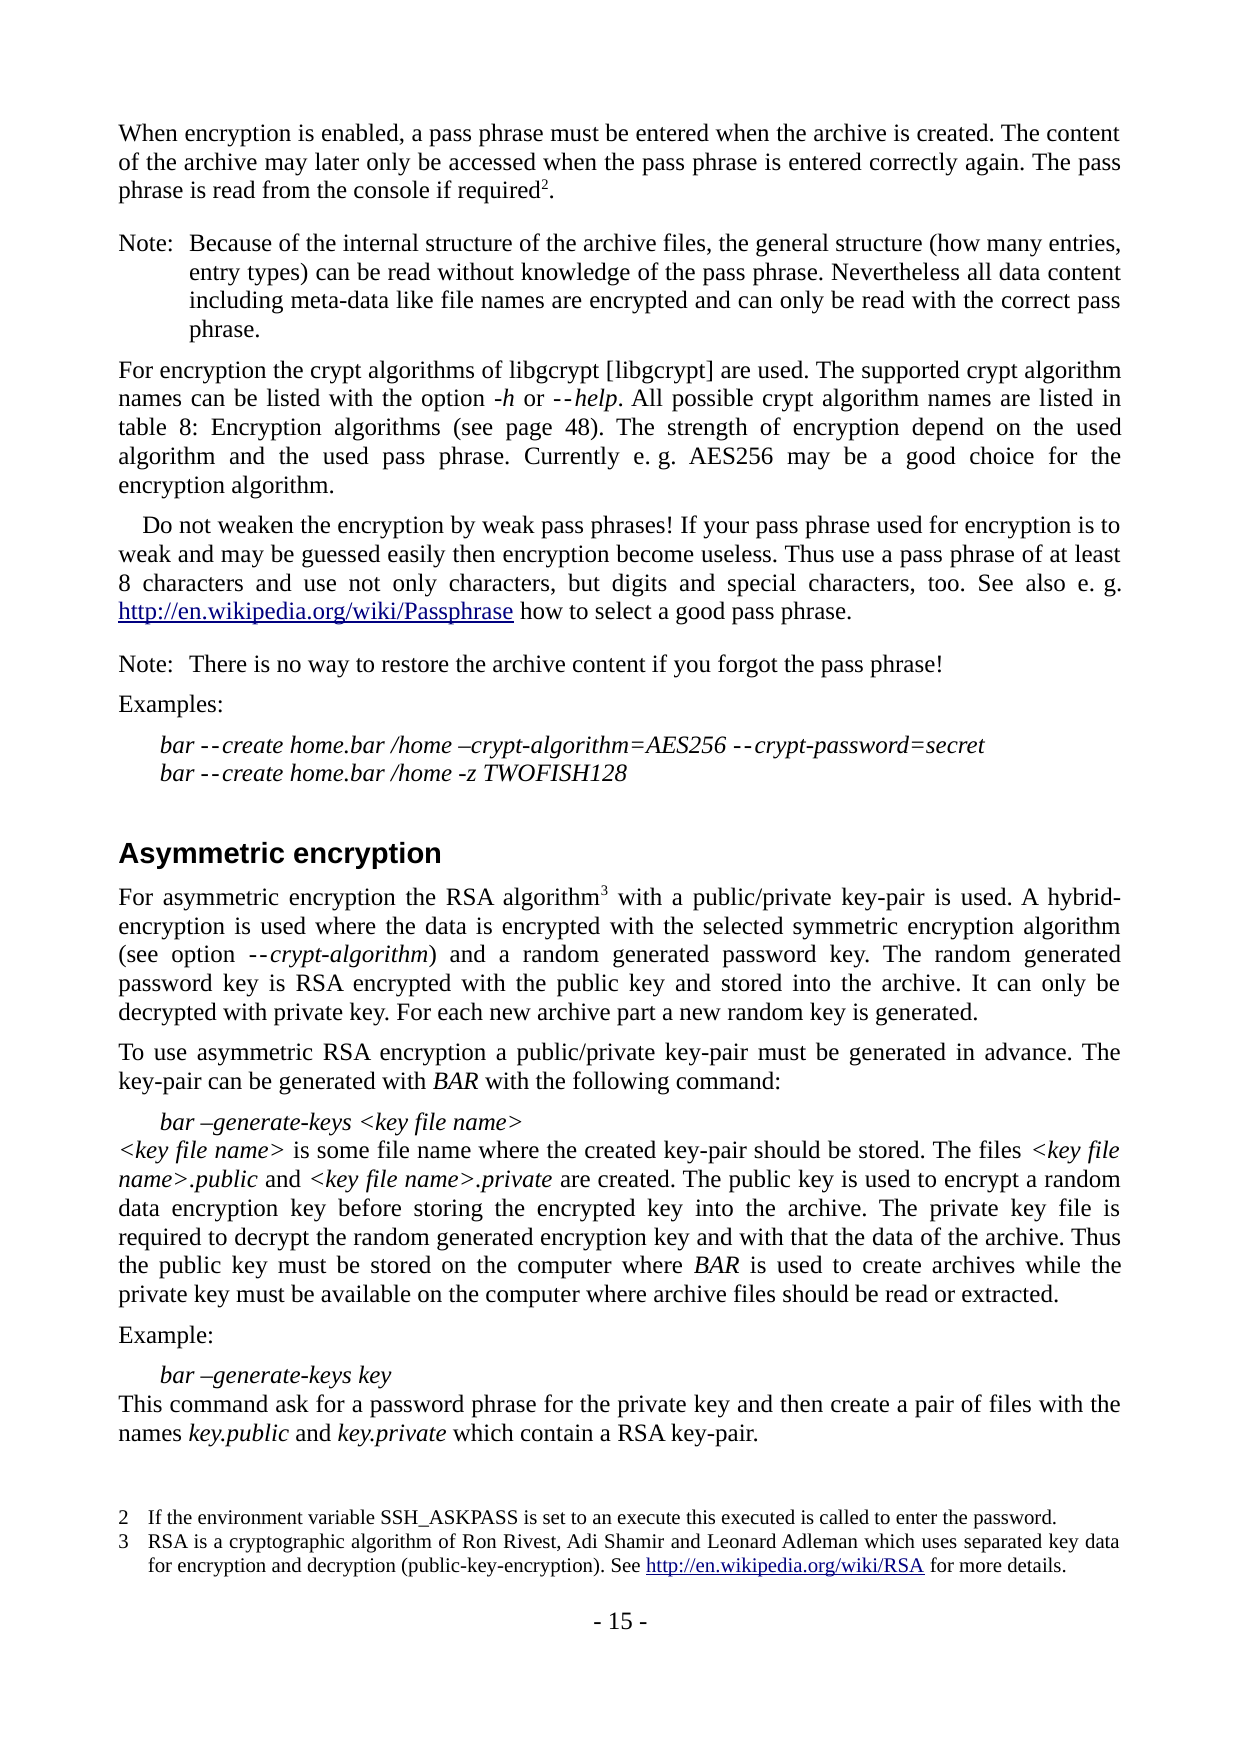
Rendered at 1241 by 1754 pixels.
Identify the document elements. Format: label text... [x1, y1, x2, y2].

text Do not weaken the encryption by weak pass phrases! If your pass phrase used for encryption is to weak and may be guessed easily then encryption become useless. Thus use a pass phrase of at least 8 characters and use not only characters, but digits and special characters, too. See also e. g. http://en.wikipedia.org/wiki/Passphrase how to select a good pass phrase. [118, 510, 1122, 625]
text This command ask for a password phrase for the private key and then create a pair of files with the names key.public and key.private which contain a RSA key-pair. [118, 1389, 1122, 1447]
text bar –generate-keys key [159, 1360, 1122, 1389]
text <key file name> is some file name where the created key-pair should be stored. The files <key file name>.public and <key file name>.private are created. The public key is used to encrypt a random data encryption key before storing the encrypted key into the archive. The private key file is required to decrypt the random generated encryption key and with that the data of the archive. Thus the public key must be stored on the computer where BAR is used to create archives while the private key must be available on the computer where archive files should be read or extracted. [118, 1136, 1122, 1308]
text If the environment variable SSH_ASKPASS is set to an execute this executed is called to enter the password. [118, 1505, 1122, 1529]
text Examples: [118, 689, 1122, 718]
text When encryption is enabled, a pass phrase must be entered when the archive is created. The content of the archive may later only be accessed when the pass phrase is entered correctly again. The pass phrase is read from the console if required. [118, 118, 1122, 204]
text bar ‑‑create home.bar /home -z TWOFISH128 [159, 758, 1122, 787]
text bar ‑‑create home.bar /home –crypt-algorithm=AES256 ‑‑crypt-password=secret [159, 730, 1122, 758]
subtitle Asymmetric encryption [118, 836, 1122, 869]
text For encryption the crypt algorithms of libgcrypt [libgcrypt] are used. The supported crypt algorithm names can be listed with the option -h or ‑‑help. All possible crypt algorithm names are listed in table 8: Encryption algorithms (see page 48). The strength of encryption depend on the used algorithm and the used pass phrase. Currently e. g. AES256 may be a good choice for the encryption algorithm. [118, 355, 1122, 498]
text RSA is a cryptographic algorithm of Ron Rivest, Adi Shamir and Leonard Adleman which uses separated key data for encryption and decryption (public-key-encryption). See http://en.wikipedia.org/wiki/RSA for more details. [118, 1529, 1122, 1577]
text Note: There is no way to restore the archive content if you forgot the pass phrase! [118, 649, 1122, 677]
text To use asymmetric RSA encryption a public/private key-pair must be generated in advance. The key-pair can be generated with BAR with the following command: [118, 1037, 1122, 1095]
text bar –generate-keys <key file name> [159, 1107, 1122, 1136]
text Note: Because of the internal structure of the archive files, the general structure (how many entries, entry types) can be read without knowledge of the pass phrase. Nevertheless all data content including meta-data like file names are encrypted and can only be read with the correct pass phrase. [118, 228, 1122, 343]
text Example: [118, 1320, 1122, 1348]
text For asymmetric encryption the RSA algorithm with a public/private key-pair is used. A hybrid-encryption is used where the data is encrypted with the selected symmetric encryption algorithm (see option ‑‑crypt-algorithm) and a random generated password key. The random generated password key is RSA encrypted with the public key and stored into the archive. It can only be decrypted with private key. For each new archive part a new random key is generated. [118, 882, 1122, 1026]
